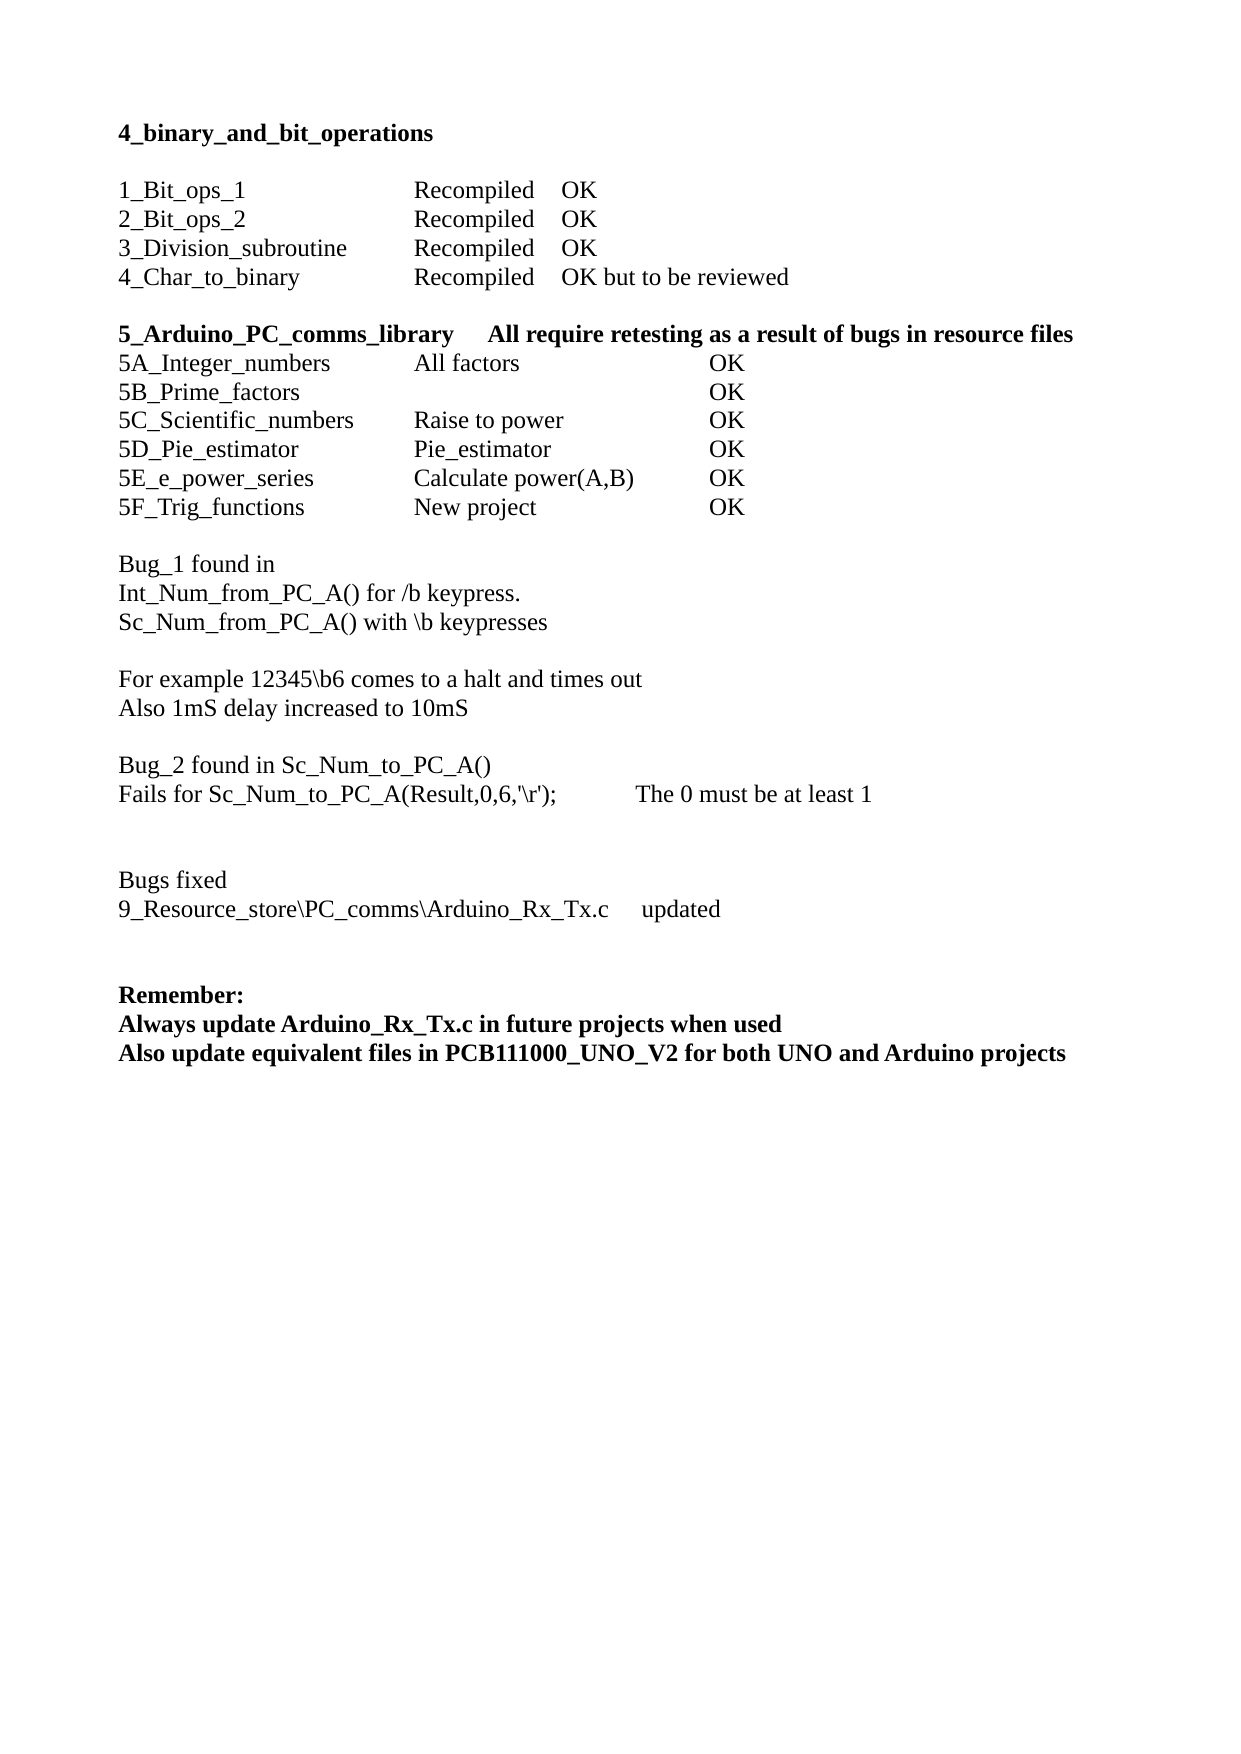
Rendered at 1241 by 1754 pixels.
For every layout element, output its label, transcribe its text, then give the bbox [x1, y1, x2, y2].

text Remember: [118, 981, 1122, 1009]
text For example 12345\b6 comes to a halt and times out [118, 664, 1122, 693]
text Int_Num_from_PC_A() for /b keypress. [118, 578, 1122, 607]
text Sc_Num_from_PC_A() with \b keypresses [118, 607, 1122, 636]
text 4_Char_to_binary Recompiled OK but to be reviewed [118, 262, 1122, 291]
text Bug_2 found in Sc_Num_to_PC_A() [118, 751, 1122, 779]
text 5D_Pie_estimator Pie_estimator OK [118, 434, 1122, 463]
text 5_Arduino_PC_comms_library All require retesting as a result of bugs in resource files [118, 319, 1122, 348]
text 5E_e_power_series Calculate power(A,B) OK [118, 463, 1122, 492]
text 5C_Scientific_numbers Raise to power OK [118, 406, 1122, 434]
text Always update Arduino_Rx_Tx.c in future projects when used [118, 1009, 1122, 1038]
text 2_Bit_ops_2 Recompiled OK [118, 204, 1122, 233]
text 5A_Integer_numbers All factors OK [118, 348, 1122, 377]
text Also 1mS delay increased to 10mS [118, 693, 1122, 722]
text Fails for Sc_Num_to_PC_A(Result,0,6,'\r'); The 0 must be at least 1 [118, 779, 1122, 808]
text 5B_Prime_factors OK [118, 377, 1122, 406]
text Bugs fixed [118, 866, 1122, 894]
text 1_Bit_ops_1 Recompiled OK [118, 176, 1122, 204]
text Also update equivalent files in PCB111000_UNO_V2 for both UNO and Arduino projects [118, 1038, 1122, 1067]
text 3_Division_subroutine Recompiled OK [118, 233, 1122, 262]
text 9_Resource_store\PC_comms\Arduino_Rx_Tx.c updated [118, 894, 1122, 923]
text Bug_1 found in [118, 549, 1122, 578]
text 4_binary_and_bit_operations [118, 118, 1122, 147]
text 5F_Trig_functions New project OK [118, 492, 1122, 521]
